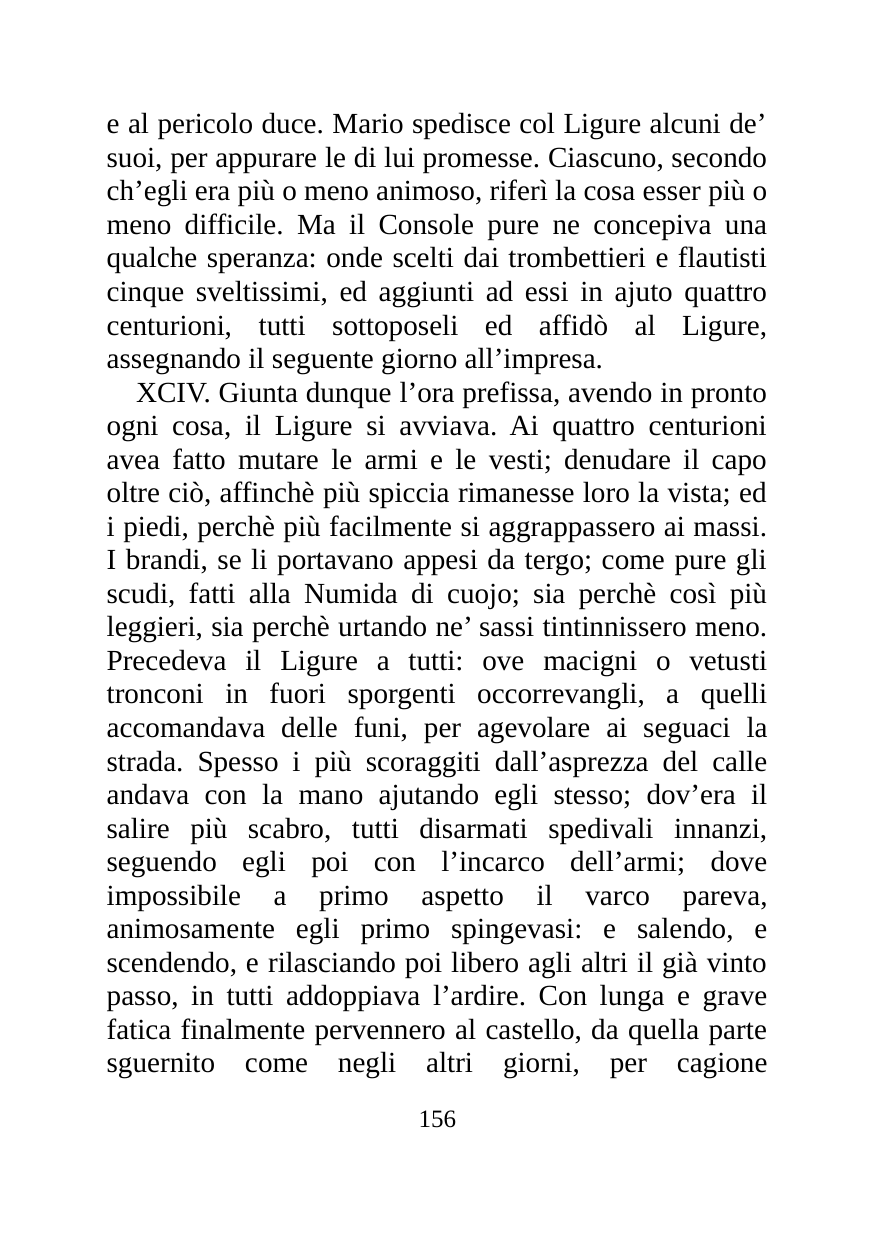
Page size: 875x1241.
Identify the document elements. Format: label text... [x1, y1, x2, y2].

text XCIV. Giunta dunque l’ora prefissa, avendo in pronto ogni cosa, il Ligure si avviava. Ai quattro centurioni avea fatto mutare le armi e le vesti; denudare il capo oltre ciò, affinchè più spiccia rimanesse loro la vista; ed i piedi, perchè più facilmente si aggrappassero ai massi. I brandi, se li portavano appesi da tergo; come pure gli scudi, fatti alla Numida di cuojo; sia perchè così più leggieri, sia perchè urtando ne’ sassi tintinnissero meno. Precedeva il Ligure a tutti: ove macigni o vetusti tronconi in fuori sporgenti occorrevangli, a quelli accomandava delle funi, per agevolare ai seguaci la strada. Spesso i più scoraggiti dall’asprezza del calle andava con la mano ajutando egli stesso; dov’era il salire più scabro, tutti disarmati spedivali innanzi, seguendo egli poi con l’incarco dell’armi; dove impossibile a primo aspetto il varco pareva, animosamente egli primo spingevasi: e salendo, e scendendo, e rilasciando poi libero agli altri il già vinto passo, in tutti addoppiava l’ardire. Con lunga e grave fatica finalmente pervennero al castello, da quella parte sguernito come negli altri giorni, per cagione [106, 375, 768, 1079]
text e al pericolo duce. Mario spedisce col Ligure alcuni de’ suoi, per appurare le di lui promesse. Ciascuno, secondo ch’egli era più o meno animoso, riferì la cosa esser più o meno difficile. Ma il Console pure ne concepiva una qualche speranza: onde scelti dai trombettieri e flautisti cinque sveltissimi, ed aggiunti ad essi in ajuto quattro centurioni, tutti sottoposeli ed affidò al Ligure, assegnando il seguente giorno all’impresa. [106, 106, 768, 375]
